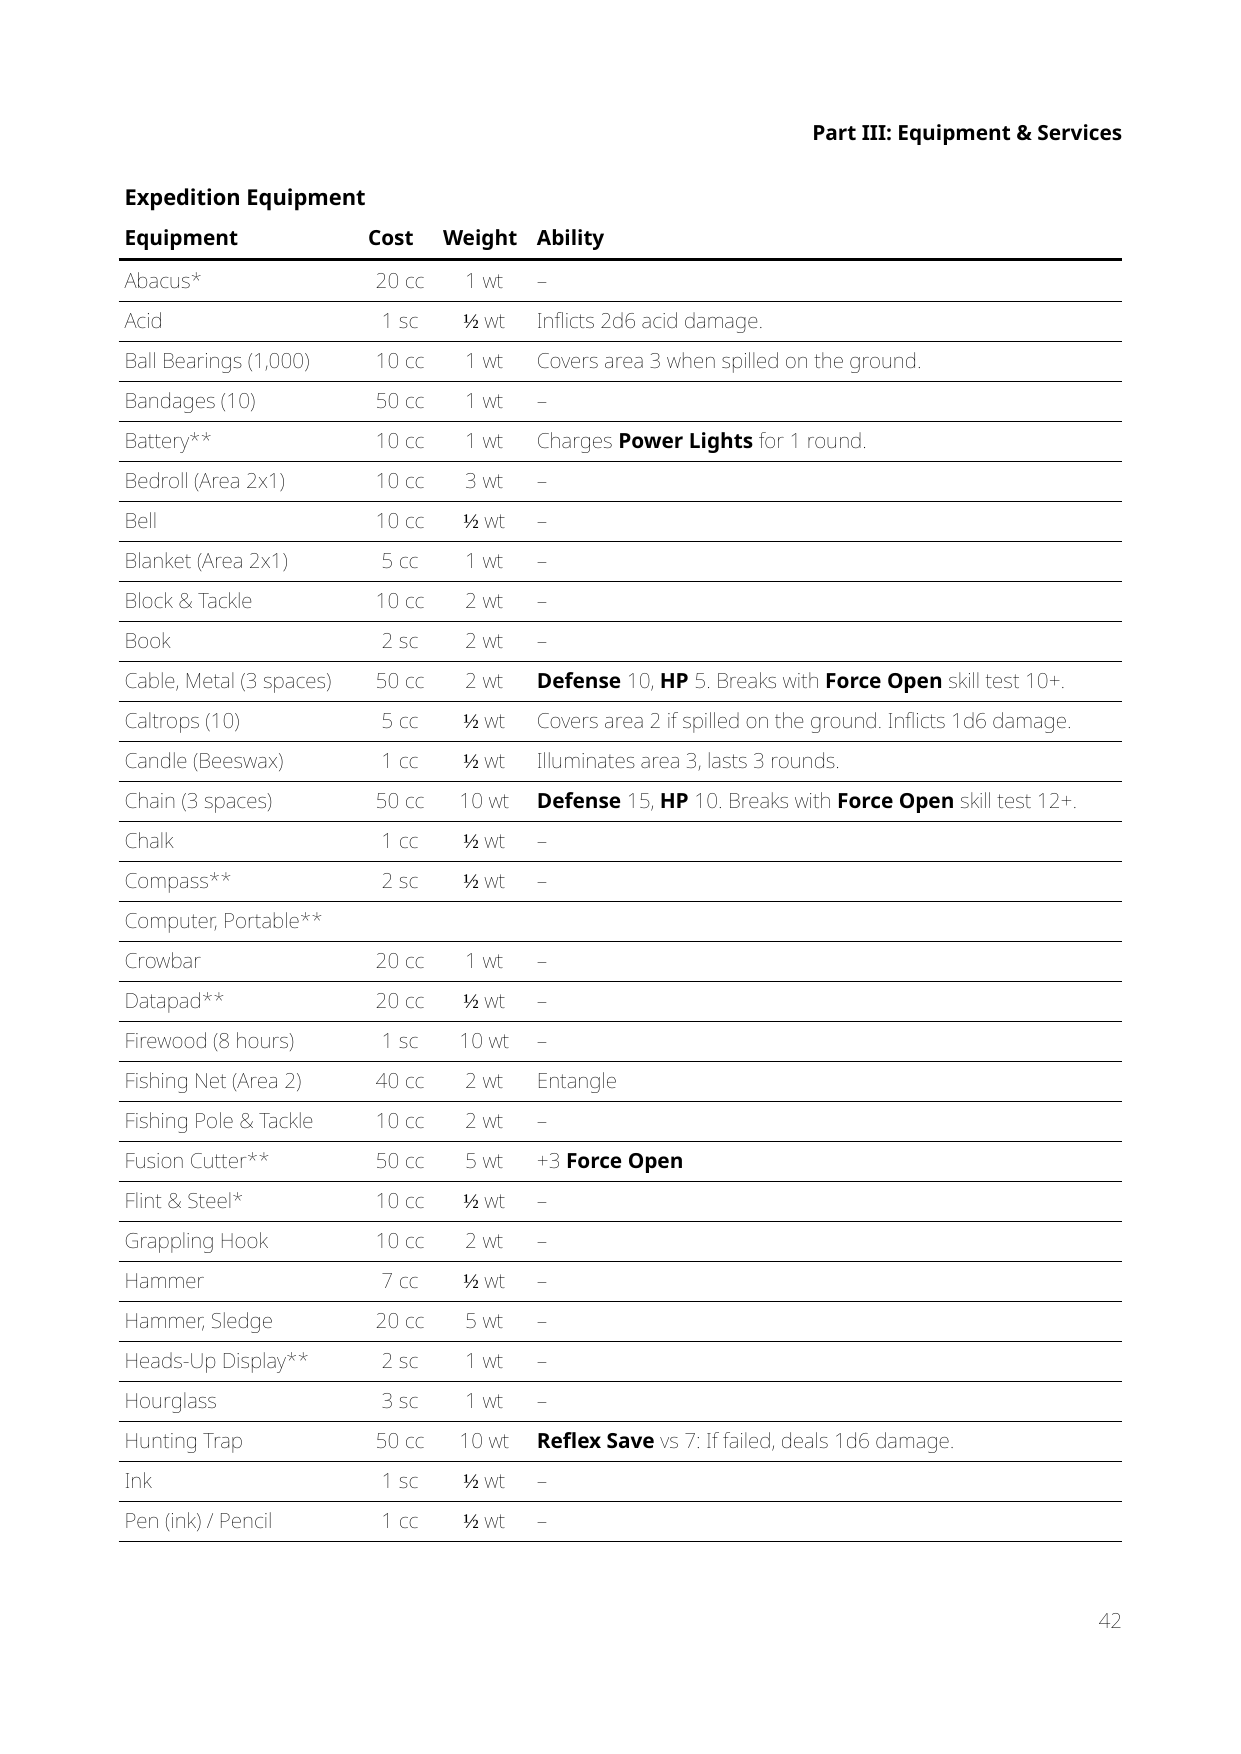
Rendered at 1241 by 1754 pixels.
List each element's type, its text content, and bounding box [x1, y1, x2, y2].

table_cell Flint & Steel* [119, 1182, 362, 1221]
table_cell Hammer, Sledge [119, 1302, 362, 1341]
table_cell 1 sc [362, 1462, 437, 1501]
table_cell 2 wt [437, 1062, 531, 1101]
table_cell 1 sc [362, 1022, 437, 1061]
table_cell Entangle [531, 1062, 1122, 1101]
table_cell Battery** [119, 422, 362, 461]
table_cell Compass** [119, 862, 362, 901]
table_cell Covers area 3 when spilled on the ground. [531, 342, 1122, 381]
table_cell 2 wt [437, 1222, 531, 1261]
table_cell Book [119, 622, 362, 661]
table_cell Covers area 2 if spilled on the ground. Inflicts 1d6 damage. [531, 702, 1122, 741]
table_cell Reflex Save vs 7: If failed, deals 1d6 damage. [531, 1422, 1122, 1461]
table_cell Pen (ink) / Pencil [119, 1502, 362, 1541]
table_cell Block & Tackle [119, 582, 362, 621]
table_cell ½ wt [437, 702, 531, 741]
table_cell Grappling Hook [119, 1222, 362, 1261]
table_cell ½ wt [437, 1182, 531, 1221]
table_cell Defense 10, HP 5. Breaks with Force Open skill test 10+. [531, 662, 1122, 701]
table_cell ½ wt [437, 742, 531, 781]
table_cell 1 wt [437, 342, 531, 381]
table_cell [437, 902, 531, 941]
table_cell ½ wt [437, 982, 531, 1021]
table_cell 1 wt [437, 1382, 531, 1421]
table_cell 2 sc [362, 1342, 437, 1381]
table_cell Heads-Up Display** [119, 1342, 362, 1381]
table_cell – [531, 382, 1122, 421]
table_cell [362, 902, 437, 941]
table_cell 50 cc [362, 1142, 437, 1181]
table_cell Bandages (10) [119, 382, 362, 421]
table_cell 10 cc [362, 342, 437, 381]
table_cell Hammer [119, 1262, 362, 1301]
table_cell – [531, 1462, 1122, 1501]
table_cell Cost [362, 218, 437, 258]
table_cell Abacus* [119, 261, 362, 301]
table_cell – [531, 542, 1122, 581]
table_cell 20 cc [362, 942, 437, 981]
table_cell Acid [119, 302, 362, 341]
table_cell Bell [119, 502, 362, 541]
table_cell – [531, 462, 1122, 501]
table_cell 20 cc [362, 982, 437, 1021]
table_cell 1 wt [437, 942, 531, 981]
table_cell Hourglass [119, 1382, 362, 1421]
table_cell Candle (Beeswax) [119, 742, 362, 781]
table_cell – [531, 261, 1122, 301]
table_cell Firewood (8 hours) [119, 1022, 362, 1061]
table_cell +3 Force Open [531, 1142, 1122, 1181]
table_cell Equipment [119, 218, 362, 258]
table_cell Ball Bearings (1,000) [119, 342, 362, 381]
table_cell – [531, 1502, 1122, 1541]
table_cell – [531, 822, 1122, 861]
table_cell 50 cc [362, 382, 437, 421]
table_cell 5 cc [362, 542, 437, 581]
table_cell Fishing Pole & Tackle [119, 1102, 362, 1141]
table_cell – [531, 1182, 1122, 1221]
table_cell 3 wt [437, 462, 531, 501]
table_cell [531, 902, 1122, 941]
table_cell – [531, 1382, 1122, 1421]
table_cell Datapad** [119, 982, 362, 1021]
table_cell ½ wt [437, 822, 531, 861]
table_cell – [531, 862, 1122, 901]
table_cell Weight [437, 218, 531, 258]
table_cell – [531, 1262, 1122, 1301]
table_cell – [531, 502, 1122, 541]
table_cell – [531, 1022, 1122, 1061]
table_cell ½ wt [437, 1502, 531, 1541]
table_cell Cable, Metal (3 spaces) [119, 662, 362, 701]
table_cell ½ wt [437, 862, 531, 901]
table_cell – [531, 982, 1122, 1021]
table_cell ½ wt [437, 302, 531, 341]
table_cell 10 cc [362, 1222, 437, 1261]
table_cell Crowbar [119, 942, 362, 981]
table_cell ½ wt [437, 1262, 531, 1301]
table_cell Illuminates area 3, lasts 3 rounds. [531, 742, 1122, 781]
table_cell – [531, 1302, 1122, 1341]
table_cell Hunting Trap [119, 1422, 362, 1461]
table_cell Chain (3 spaces) [119, 782, 362, 821]
table_cell Inflicts 2d6 acid damage. [531, 302, 1122, 341]
table_cell ½ wt [437, 502, 531, 541]
table_cell 1 wt [437, 422, 531, 461]
table_cell 2 sc [362, 862, 437, 901]
table_cell 1 cc [362, 1502, 437, 1541]
table_cell Bedroll (Area 2x1) [119, 462, 362, 501]
table_cell 10 cc [362, 582, 437, 621]
table_cell 5 wt [437, 1302, 531, 1341]
table_cell 10 wt [437, 1022, 531, 1061]
table_cell – [531, 622, 1122, 661]
table_cell 1 cc [362, 822, 437, 861]
table_cell 1 cc [362, 742, 437, 781]
table_cell – [531, 1222, 1122, 1261]
table_cell – [531, 942, 1122, 981]
table_cell – [531, 1102, 1122, 1141]
table_cell Blanket (Area 2x1) [119, 542, 362, 581]
table_cell Chalk [119, 822, 362, 861]
table_cell Fusion Cutter** [119, 1142, 362, 1181]
table_cell 10 cc [362, 462, 437, 501]
table_cell 1 wt [437, 1342, 531, 1381]
table_cell 2 wt [437, 1102, 531, 1141]
table_header Expedition Equipment [119, 176, 1122, 218]
table_cell 50 cc [362, 782, 437, 821]
table_cell 1 sc [362, 302, 437, 341]
table_cell 10 cc [362, 502, 437, 541]
table_cell Ability [531, 218, 1122, 258]
table_cell 7 cc [362, 1262, 437, 1301]
table_cell Ink [119, 1462, 362, 1501]
table_cell 40 cc [362, 1062, 437, 1101]
table_cell 5 cc [362, 702, 437, 741]
table_cell – [531, 1342, 1122, 1381]
table_cell ½ wt [437, 1462, 531, 1501]
table_cell 20 cc [362, 1302, 437, 1341]
table_cell 1 wt [437, 382, 531, 421]
table_cell 2 wt [437, 622, 531, 661]
table_cell 1 wt [437, 261, 531, 301]
table_cell 10 wt [437, 1422, 531, 1461]
table_cell – [531, 582, 1122, 621]
table_cell 5 wt [437, 1142, 531, 1181]
table_cell Fishing Net (Area 2) [119, 1062, 362, 1101]
table_cell Charges Power Lights for 1 round. [531, 422, 1122, 461]
table_cell 10 wt [437, 782, 531, 821]
table_cell 1 wt [437, 542, 531, 581]
table_cell 50 cc [362, 662, 437, 701]
table_cell 20 cc [362, 261, 437, 301]
table_cell 2 sc [362, 622, 437, 661]
table_cell 10 cc [362, 1102, 437, 1141]
table_cell Caltrops (10) [119, 702, 362, 741]
table_cell Defense 15, HP 10. Breaks with Force Open skill test 12+. [531, 782, 1122, 821]
table_cell 50 cc [362, 1422, 437, 1461]
table_cell 2 wt [437, 662, 531, 701]
table_cell 10 cc [362, 422, 437, 461]
table_cell 2 wt [437, 582, 531, 621]
table_cell 10 cc [362, 1182, 437, 1221]
table_cell 3 sc [362, 1382, 437, 1421]
table_cell Computer, Portable** [119, 902, 362, 941]
